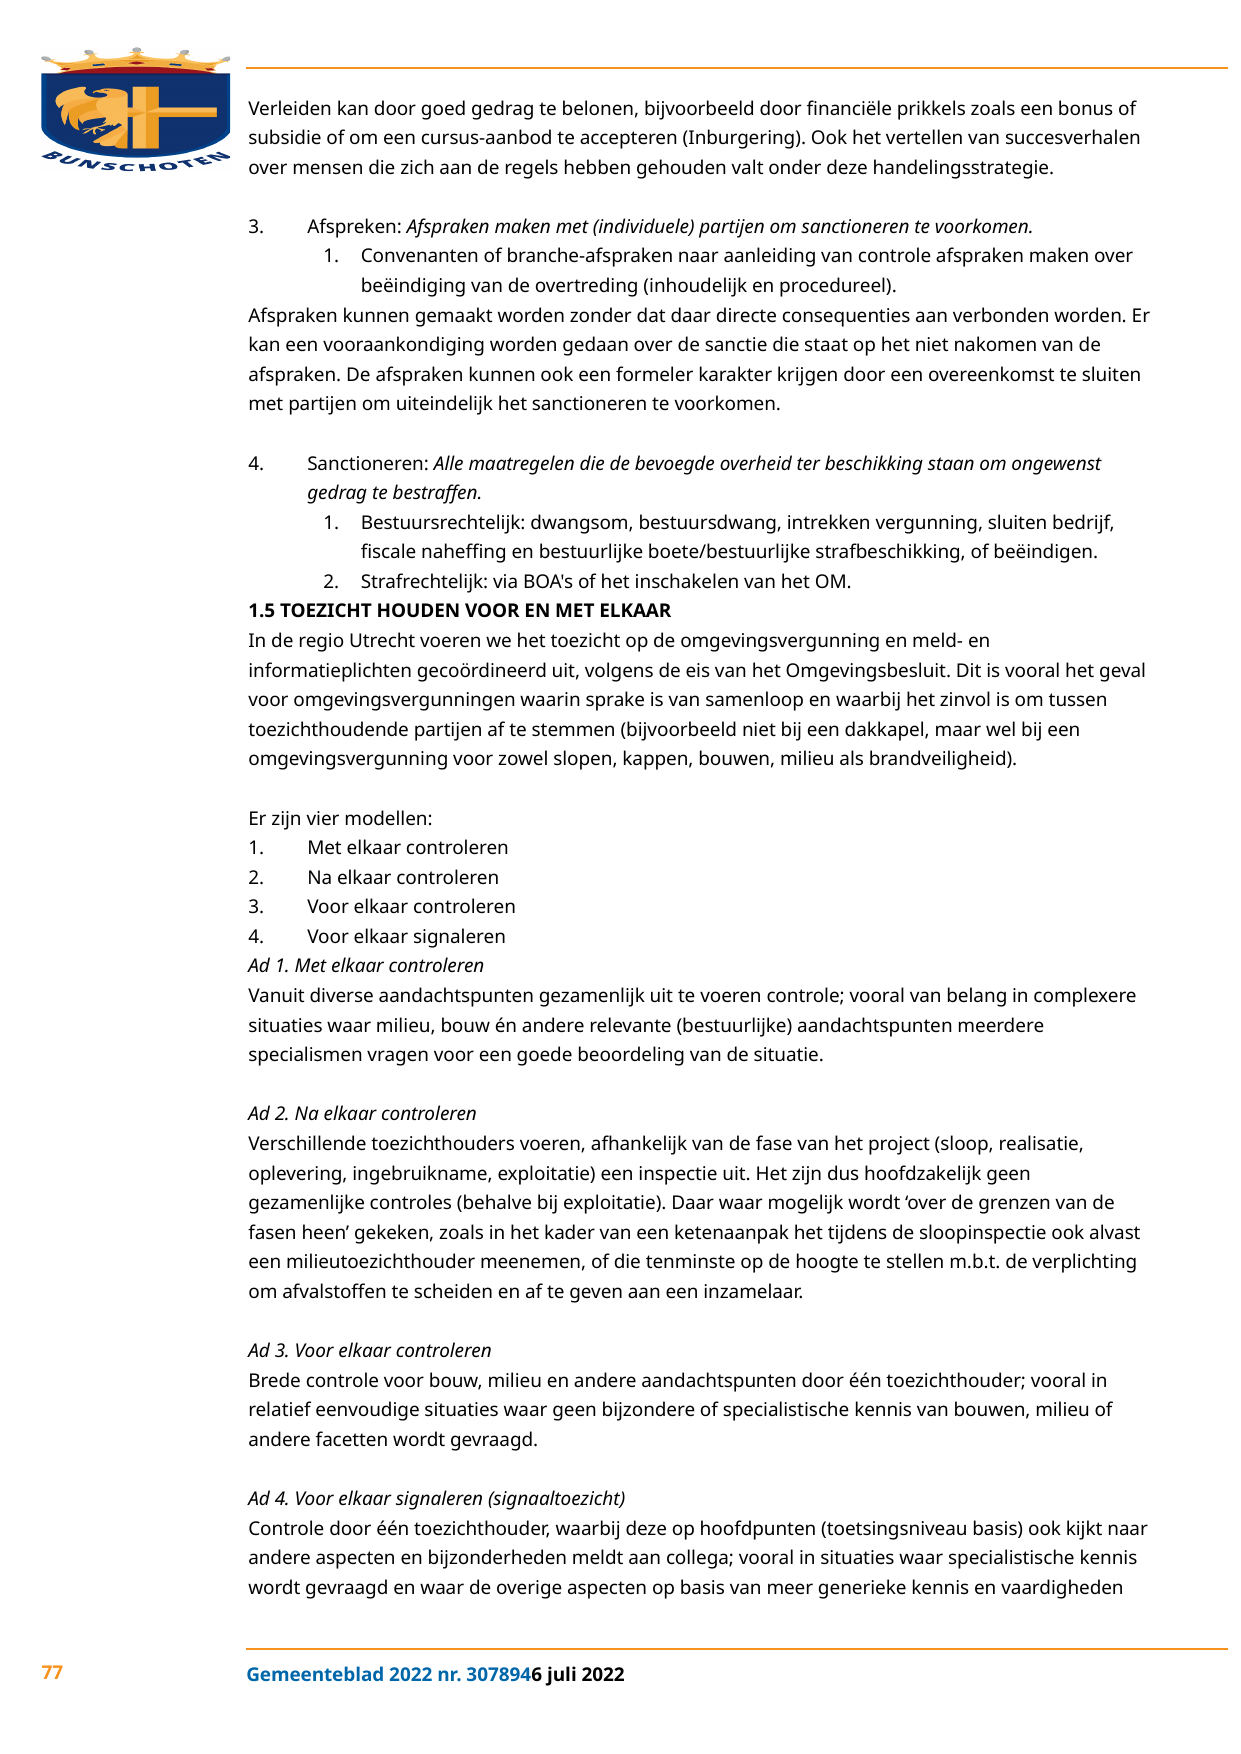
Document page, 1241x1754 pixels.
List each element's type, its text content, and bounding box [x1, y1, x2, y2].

text Ad 2. Na elkaar controleren [248, 1101, 1152, 1126]
text 1.5 TOEZICHT HOUDEN VOOR EN MET ELKAAR [248, 598, 1152, 623]
list Bestuursrechtelijk: dwangsom, bestuursdwang, intrekken vergunning, sluiten bedrijf, fiscale naheffing en bestuurlijke boete/bestuurlijke strafbeschikking, of beëindigen. [323, 509, 1152, 564]
list Strafrechtelijk: via BOA's of het inschakelen van het OM. [323, 568, 1152, 594]
list Voor elkaar signaleren [248, 923, 1152, 949]
picture [41, 47, 231, 172]
text Er zijn vier modellen: [248, 805, 1152, 831]
text In de regio Utrecht voeren we het toezicht op de omgevingsvergunning en meld- en informatieplichten gecoördineerd uit, volgens de eis van het Omgevingsbesluit. Dit is vooral het geval voor omgevingsvergunningen waarin sprake is van samenloop en waarbij het zinvol is om tussen toezichthoudende partijen af te stemmen (bijvoorbeeld niet bij een dakkapel, maar wel bij een omgevingsvergunning voor zowel slopen, kappen, bouwen, milieu als brandveiligheid). [248, 627, 1152, 771]
text Ad 3. Voor elkaar controleren [248, 1337, 1152, 1363]
text Brede controle voor bouw, milieu en andere aandachtspunten door één toezichthouder; vooral in relatief eenvoudige situaties waar geen bijzondere of specialistische kennis van bouwen, milieu of andere facetten wordt gevraagd. [248, 1367, 1152, 1452]
list Voor elkaar controleren [248, 893, 1152, 919]
text Verschillende toezichthouders voeren, afhankelijk van de fase van het project (sloop, realisatie, oplevering, ingebruikname, exploitatie) een inspectie uit. Het zijn dus hoofdzakelijk geen gezamenlijke controles (behalve bij exploitatie). Daar waar mogelijk wordt ‘over de grenzen van de fasen heen’ gekeken, zoals in het kader van een ketenaanpak het tijdens de sloopinspectie ook alvast een milieutoezichthouder meenemen, of die tenminste op de hoogte te stellen m.b.t. de verplichting om afvalstoffen te scheiden en af te geven aan een inzamelaar. [248, 1130, 1152, 1304]
text Ad 4. Voor elkaar signaleren (signaaltoezicht) [248, 1485, 1152, 1511]
list Convenanten of branche-afspraken naar aanleiding van controle afspraken maken over beëindiging van de overtreding (inhoudelijk en procedureel). [323, 243, 1152, 298]
text Ad 1. Met elkaar controleren [248, 953, 1152, 978]
list Sanctioneren: Alle maatregelen die de bevoegde overheid ter beschikking staan om ongewenst gedrag te bestraffen. [248, 450, 1152, 505]
text Controle door één toezichthouder, waarbij deze op hoofdpunten (toetsingsniveau basis) ook kijkt naar andere aspecten en bijzonderheden meldt aan collega; vooral in situaties waar specialistische kennis wordt gevraagd en waar de overige aspecten op basis van meer generieke kennis en vaardigheden [248, 1515, 1152, 1600]
text Afspraken kunnen gemaakt worden zonder dat daar directe consequenties aan verbonden worden. Er kan een vooraankondiging worden gedaan over de sanctie die staat op het niet nakomen van de afspraken. De afspraken kunnen ook een formeler karakter krijgen door een overeenkomst te sluiten met partijen om uiteindelijk het sanctioneren te voorkomen. [248, 302, 1152, 416]
list Na elkaar controleren [248, 864, 1152, 890]
list Met elkaar controleren [248, 834, 1152, 860]
list Afspreken: Afspraken maken met (individuele) partijen om sanctioneren te voorkomen. [248, 213, 1152, 239]
text Vanuit diverse aandachtspunten gezamenlijk uit te voeren controle; vooral van belang in complexere situaties waar milieu, bouw én andere relevante (bestuurlijke) aandachtspunten meerdere specialismen vragen voor een goede beoordeling van de situatie. [248, 982, 1152, 1067]
text Verleiden kan door goed gedrag te belonen, bijvoorbeeld door financiële prikkels zoals een bonus of subsidie of om een cursus-aanbod te accepteren (Inburgering). Ook het vertellen van succesverhalen over mensen die zich aan de regels hebben gehouden valt onder deze handelingsstrategie. [248, 95, 1152, 180]
